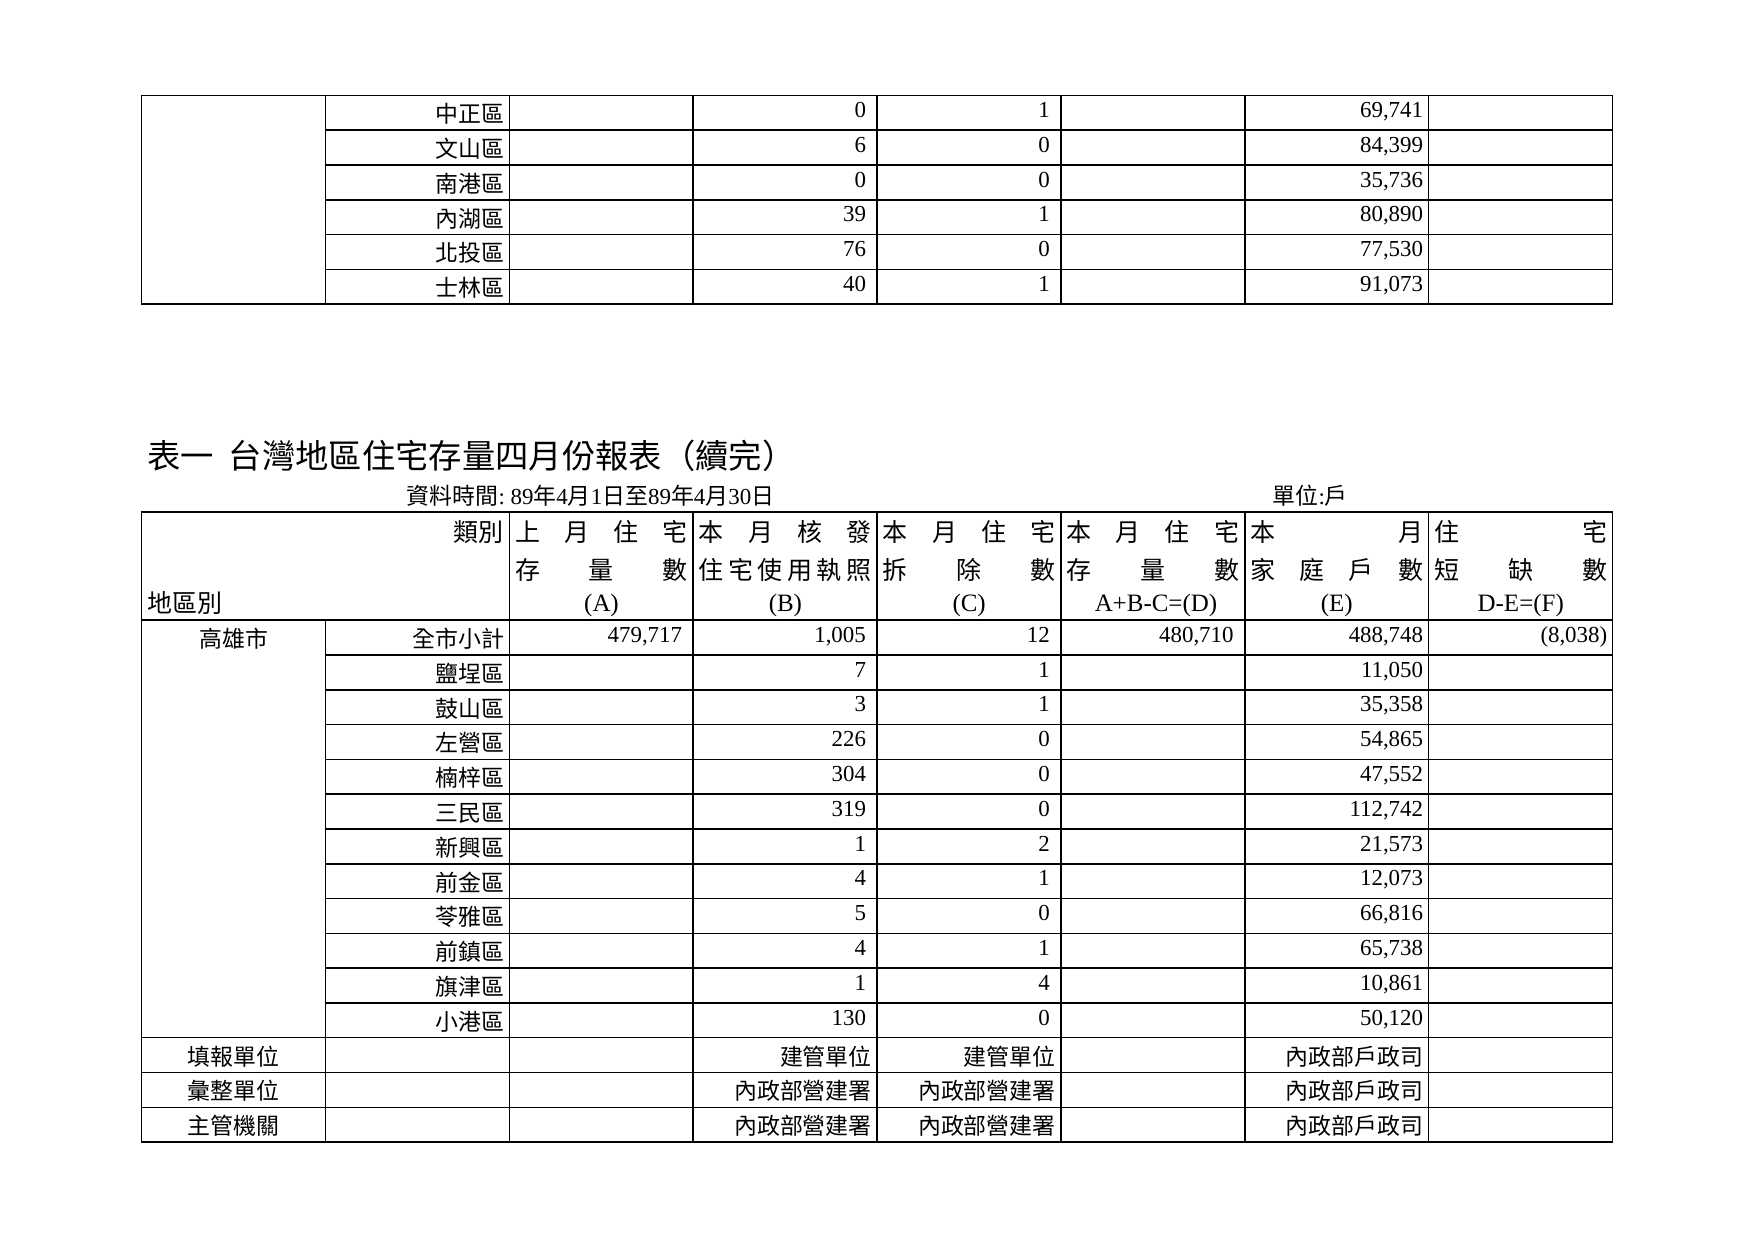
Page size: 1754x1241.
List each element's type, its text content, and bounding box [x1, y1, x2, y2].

table_cell [1429, 899, 1612, 932]
table_cell (A) [510, 587, 692, 619]
table_cell 7 [694, 656, 876, 689]
table_cell 全市小計 [326, 621, 509, 654]
table_cell [510, 1108, 692, 1141]
table_cell [509, 336, 693, 367]
table_cell [142, 305, 325, 336]
table_cell 填報單位 [142, 1038, 325, 1072]
table_cell 12 [878, 621, 1060, 654]
table_cell [877, 305, 1061, 336]
table_cell [1429, 1004, 1612, 1037]
table_cell D-E=(F) [1429, 587, 1612, 619]
table_cell [693, 399, 877, 430]
table_cell [325, 399, 509, 430]
table_cell 226 [694, 725, 876, 758]
table_cell [142, 367, 325, 398]
table_cell [1245, 367, 1428, 398]
table_cell 1 [878, 934, 1060, 967]
table_cell 1 [878, 691, 1060, 724]
table_cell [142, 336, 325, 367]
table_cell [510, 795, 692, 828]
table_cell 304 [694, 760, 876, 793]
table_cell 1,005 [694, 621, 876, 654]
table_cell 112,742 [1246, 795, 1428, 828]
table_cell 新興區 [326, 830, 509, 863]
table_cell [509, 305, 693, 336]
table_cell 左營區 [326, 725, 509, 758]
table_cell [510, 865, 692, 898]
table_cell 0 [878, 1004, 1060, 1037]
table_cell 4 [694, 934, 876, 967]
table_cell 488,748 [1246, 621, 1428, 654]
table_cell 54,865 [1246, 725, 1428, 758]
table_cell 本月 [1246, 513, 1428, 549]
table_cell 1 [694, 830, 876, 863]
table_cell 存量數 [1062, 549, 1244, 587]
table_cell [1429, 367, 1613, 398]
table_cell 1 [878, 656, 1060, 689]
table_cell 1 [878, 865, 1060, 898]
table_cell 2 [878, 830, 1060, 863]
table_cell [1062, 131, 1244, 164]
table_cell A+B-C=(D) [1062, 587, 1244, 619]
table_cell 47,552 [1246, 760, 1428, 793]
table_cell 66,816 [1246, 899, 1428, 932]
table_cell [510, 1038, 692, 1072]
table_cell [509, 399, 693, 430]
table_cell 91,073 [1246, 270, 1428, 303]
table_cell 130 [694, 1004, 876, 1037]
table_cell [1062, 1004, 1244, 1037]
table_cell 鹽埕區 [326, 656, 509, 689]
table_cell 短缺數 [1429, 549, 1612, 587]
table_cell 65,738 [1246, 934, 1428, 967]
table_cell 0 [694, 96, 876, 129]
table_cell [510, 969, 692, 1002]
table_cell 479,717 [510, 621, 692, 654]
table_cell [1061, 305, 1245, 336]
table_cell 拆除數 [878, 549, 1060, 587]
table_cell [1429, 760, 1612, 793]
table_cell 苓雅區 [326, 899, 509, 932]
table_cell [693, 336, 877, 367]
table_cell 10,861 [1246, 969, 1428, 1002]
table_cell 文山區 [326, 131, 509, 164]
table_cell [1429, 96, 1612, 129]
table_cell 39 [694, 201, 876, 234]
table_cell [142, 399, 325, 430]
table_cell 主管機關 [142, 1108, 325, 1141]
table_cell [1062, 201, 1244, 234]
table_cell 楠梓區 [326, 760, 509, 793]
table_cell [510, 691, 692, 724]
table_cell 40 [694, 270, 876, 303]
table_cell 內政部營建署 [694, 1108, 876, 1141]
table_cell 11,050 [1246, 656, 1428, 689]
table_cell [1062, 1108, 1244, 1141]
table_cell [1062, 725, 1244, 758]
table_cell 77,530 [1246, 235, 1428, 268]
table_cell 35,736 [1246, 166, 1428, 199]
table_cell 內政部戶政司 [1246, 1073, 1428, 1106]
table_cell 家庭戶數 [1246, 549, 1428, 587]
table_cell [1062, 795, 1244, 828]
table_cell 0 [694, 166, 876, 199]
table_cell [1062, 899, 1244, 932]
table_cell [1062, 865, 1244, 898]
table_cell (B) [694, 587, 876, 619]
table_cell [1429, 336, 1613, 367]
table_cell [1061, 367, 1245, 398]
table_cell 三民區 [326, 795, 509, 828]
table_cell [1062, 656, 1244, 689]
table_cell 本月住宅 [1062, 513, 1244, 549]
table_cell [1429, 691, 1612, 724]
table_cell [510, 725, 692, 758]
table_cell (E) [1246, 587, 1428, 619]
table_cell [1245, 305, 1428, 336]
table_cell 本月住宅 [878, 513, 1060, 549]
table_cell 4 [694, 865, 876, 898]
table_cell [1429, 830, 1612, 863]
table_cell 84,399 [1246, 131, 1428, 164]
table_cell 319 [694, 795, 876, 828]
table_cell 南港區 [326, 166, 509, 199]
table_cell 類別 地區別 [142, 513, 509, 619]
table_cell [1245, 336, 1428, 367]
table_cell 旗津區 [326, 969, 509, 1002]
table_cell [142, 96, 325, 303]
table_cell [1429, 1108, 1612, 1141]
table_cell 6 [694, 131, 876, 164]
table_cell 5 [694, 899, 876, 932]
table_cell 住宅 [1429, 513, 1612, 549]
table_cell (C) [878, 587, 1060, 619]
table_cell [1429, 201, 1612, 234]
table_cell 存量數 [510, 549, 692, 587]
table_cell [510, 656, 692, 689]
table_cell [1429, 1073, 1612, 1106]
table_cell [1429, 725, 1612, 758]
table_cell 69,741 [1246, 96, 1428, 129]
table_cell 建管單位 [694, 1038, 876, 1072]
table_cell 北投區 [326, 235, 509, 268]
table_cell [510, 1073, 692, 1106]
table_cell [693, 367, 877, 398]
table_cell [1062, 96, 1244, 129]
table_cell [1429, 656, 1612, 689]
table_cell 表一 台灣地區住宅存量四月份報表（續完） [142, 430, 1613, 478]
table_cell 上月住宅 [510, 513, 692, 549]
table_cell 0 [878, 235, 1060, 268]
table_cell 1 [878, 96, 1060, 129]
table_cell 士林區 [326, 270, 509, 303]
table_cell [1062, 235, 1244, 268]
table_cell [1429, 934, 1612, 967]
table_cell [325, 367, 509, 398]
table_cell 前金區 [326, 865, 509, 898]
table_cell 0 [878, 760, 1060, 793]
table_cell [877, 336, 1061, 367]
table_cell 內政部營建署 [878, 1073, 1060, 1106]
table_cell 21,573 [1246, 830, 1428, 863]
table_cell 資料時間: 89年4月1日至89年4月30日 單位:戶 [142, 478, 1613, 511]
table_cell 高雄市 [142, 621, 325, 1037]
table_cell [1429, 131, 1612, 164]
table_cell 1 [694, 969, 876, 1002]
table_cell [1062, 691, 1244, 724]
table_cell (8,038) [1429, 621, 1612, 654]
table_cell 1 [878, 201, 1060, 234]
table_cell [1429, 305, 1613, 336]
table_cell [693, 305, 877, 336]
table_cell 12,073 [1246, 865, 1428, 898]
table_cell [1062, 166, 1244, 199]
table_cell 中正區 [326, 96, 509, 129]
table_cell [510, 131, 692, 164]
table_cell [510, 1004, 692, 1037]
table_cell 鼓山區 [326, 691, 509, 724]
table_cell 50,120 [1246, 1004, 1428, 1037]
table_cell [509, 367, 693, 398]
table_cell [1429, 865, 1612, 898]
table_cell [1429, 399, 1613, 430]
table_cell [1062, 270, 1244, 303]
table_cell [1061, 399, 1245, 430]
table_cell [1429, 166, 1612, 199]
table_cell [1429, 1038, 1612, 1072]
table_cell [1429, 235, 1612, 268]
table_cell [1062, 760, 1244, 793]
table_cell [326, 1038, 509, 1072]
table_cell 內政部戶政司 [1246, 1108, 1428, 1141]
table_cell 0 [878, 166, 1060, 199]
table_cell 內政部營建署 [878, 1108, 1060, 1141]
table_cell 4 [878, 969, 1060, 1002]
table_cell [510, 830, 692, 863]
table_cell 76 [694, 235, 876, 268]
table_cell [877, 399, 1061, 430]
table_cell 彙整單位 [142, 1073, 325, 1106]
table_cell [1429, 270, 1612, 303]
table_cell [325, 305, 509, 336]
table_cell 3 [694, 691, 876, 724]
table_cell [326, 1108, 509, 1141]
table_cell [1429, 969, 1612, 1002]
table_cell 內政部營建署 [694, 1073, 876, 1106]
table_cell 本月核發 [694, 513, 876, 549]
table_cell 80,890 [1246, 201, 1428, 234]
table_cell 小港區 [326, 1004, 509, 1037]
table_cell [510, 166, 692, 199]
table_cell 內湖區 [326, 201, 509, 234]
table_cell [510, 235, 692, 268]
table_cell [325, 336, 509, 367]
table_cell [510, 899, 692, 932]
table_cell 內政部戶政司 [1246, 1038, 1428, 1072]
table_cell [510, 96, 692, 129]
table_cell 建管單位 [878, 1038, 1060, 1072]
table_cell [510, 201, 692, 234]
table_cell [1062, 969, 1244, 1002]
table_cell [1061, 336, 1245, 367]
table_cell 0 [878, 725, 1060, 758]
table_cell [510, 760, 692, 793]
table_cell 住宅使用執照 [694, 549, 876, 587]
table_cell [1429, 795, 1612, 828]
table_cell [877, 367, 1061, 398]
table_cell [1245, 399, 1428, 430]
table_cell 0 [878, 899, 1060, 932]
table_cell [1062, 1038, 1244, 1072]
table_cell [510, 270, 692, 303]
table_cell 35,358 [1246, 691, 1428, 724]
table_cell 480,710 [1062, 621, 1244, 654]
table_cell [326, 1073, 509, 1106]
table_cell [1062, 1073, 1244, 1106]
table_cell 0 [878, 795, 1060, 828]
table_cell 前鎮區 [326, 934, 509, 967]
table_cell [510, 934, 692, 967]
table_cell 1 [878, 270, 1060, 303]
table_cell [1062, 830, 1244, 863]
table_cell [1062, 934, 1244, 967]
table_cell 0 [878, 131, 1060, 164]
